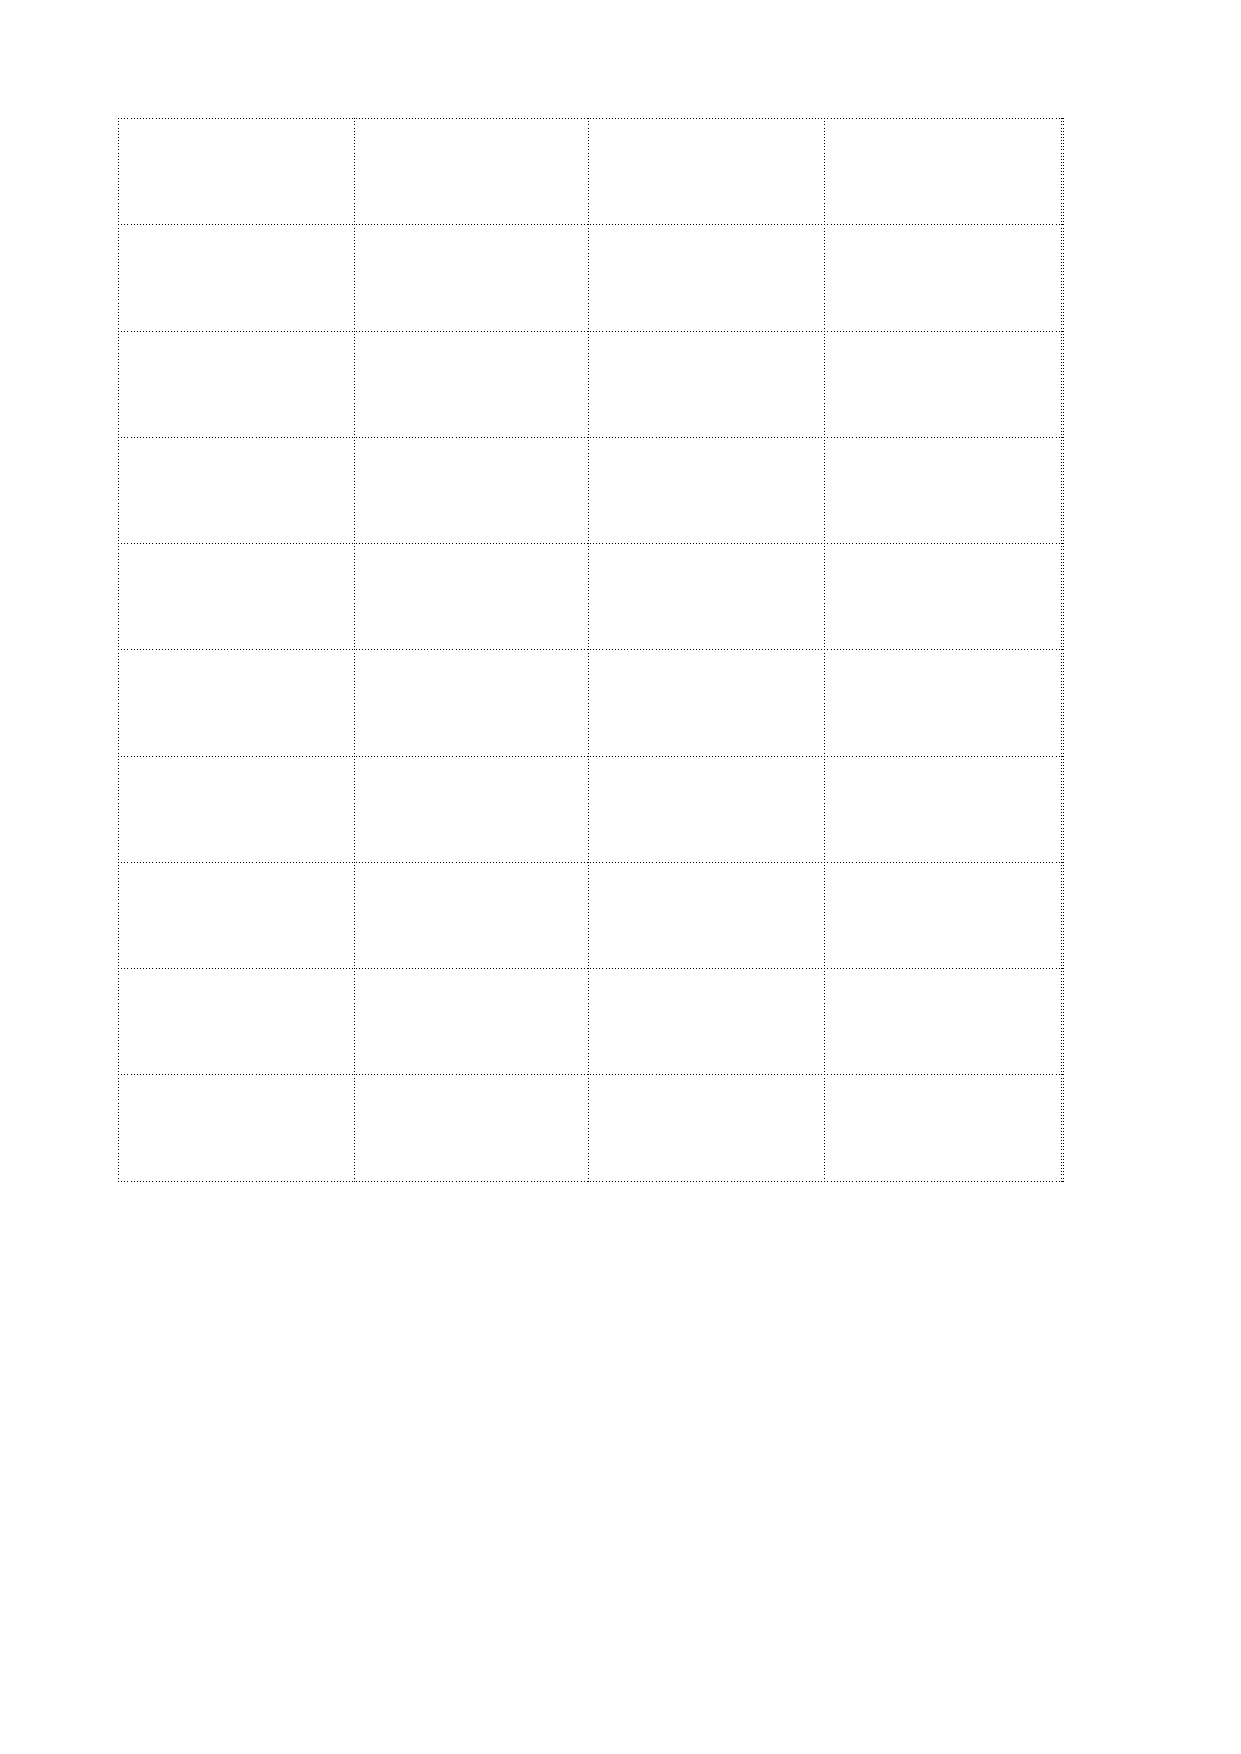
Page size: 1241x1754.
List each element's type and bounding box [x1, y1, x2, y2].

table_cell [118, 543, 354, 649]
table_cell [354, 756, 588, 862]
table_cell [354, 968, 588, 1074]
table_cell [354, 437, 588, 543]
table_cell [118, 756, 354, 862]
table_cell [118, 862, 354, 968]
table_cell [588, 968, 824, 1074]
table_cell [588, 862, 824, 968]
table_cell [118, 649, 354, 756]
table_cell [118, 968, 354, 1074]
table_cell [824, 543, 1061, 649]
table_cell [354, 331, 588, 437]
table_cell [588, 756, 824, 862]
table_cell [824, 437, 1061, 543]
table_cell [354, 862, 588, 968]
table_cell [588, 224, 824, 331]
table_cell [588, 1074, 824, 1181]
table_cell [118, 224, 354, 331]
table_cell [354, 543, 588, 649]
table_cell [588, 437, 824, 543]
table_cell [354, 118, 588, 224]
table_cell [118, 1074, 354, 1181]
table_cell [824, 331, 1061, 437]
table_cell [588, 649, 824, 756]
table_cell [588, 543, 824, 649]
table_cell [354, 224, 588, 331]
table_cell [118, 331, 354, 437]
table_cell [354, 1074, 588, 1181]
table_cell [824, 224, 1061, 331]
table_cell [824, 968, 1061, 1074]
table_cell [118, 437, 354, 543]
table_cell [824, 649, 1061, 756]
table_cell [824, 1074, 1061, 1181]
table_cell [354, 649, 588, 756]
table_cell [824, 118, 1061, 224]
table_cell [588, 118, 824, 224]
table_cell [824, 862, 1061, 968]
table_cell [118, 118, 354, 224]
table_cell [588, 331, 824, 437]
table_cell [824, 756, 1061, 862]
